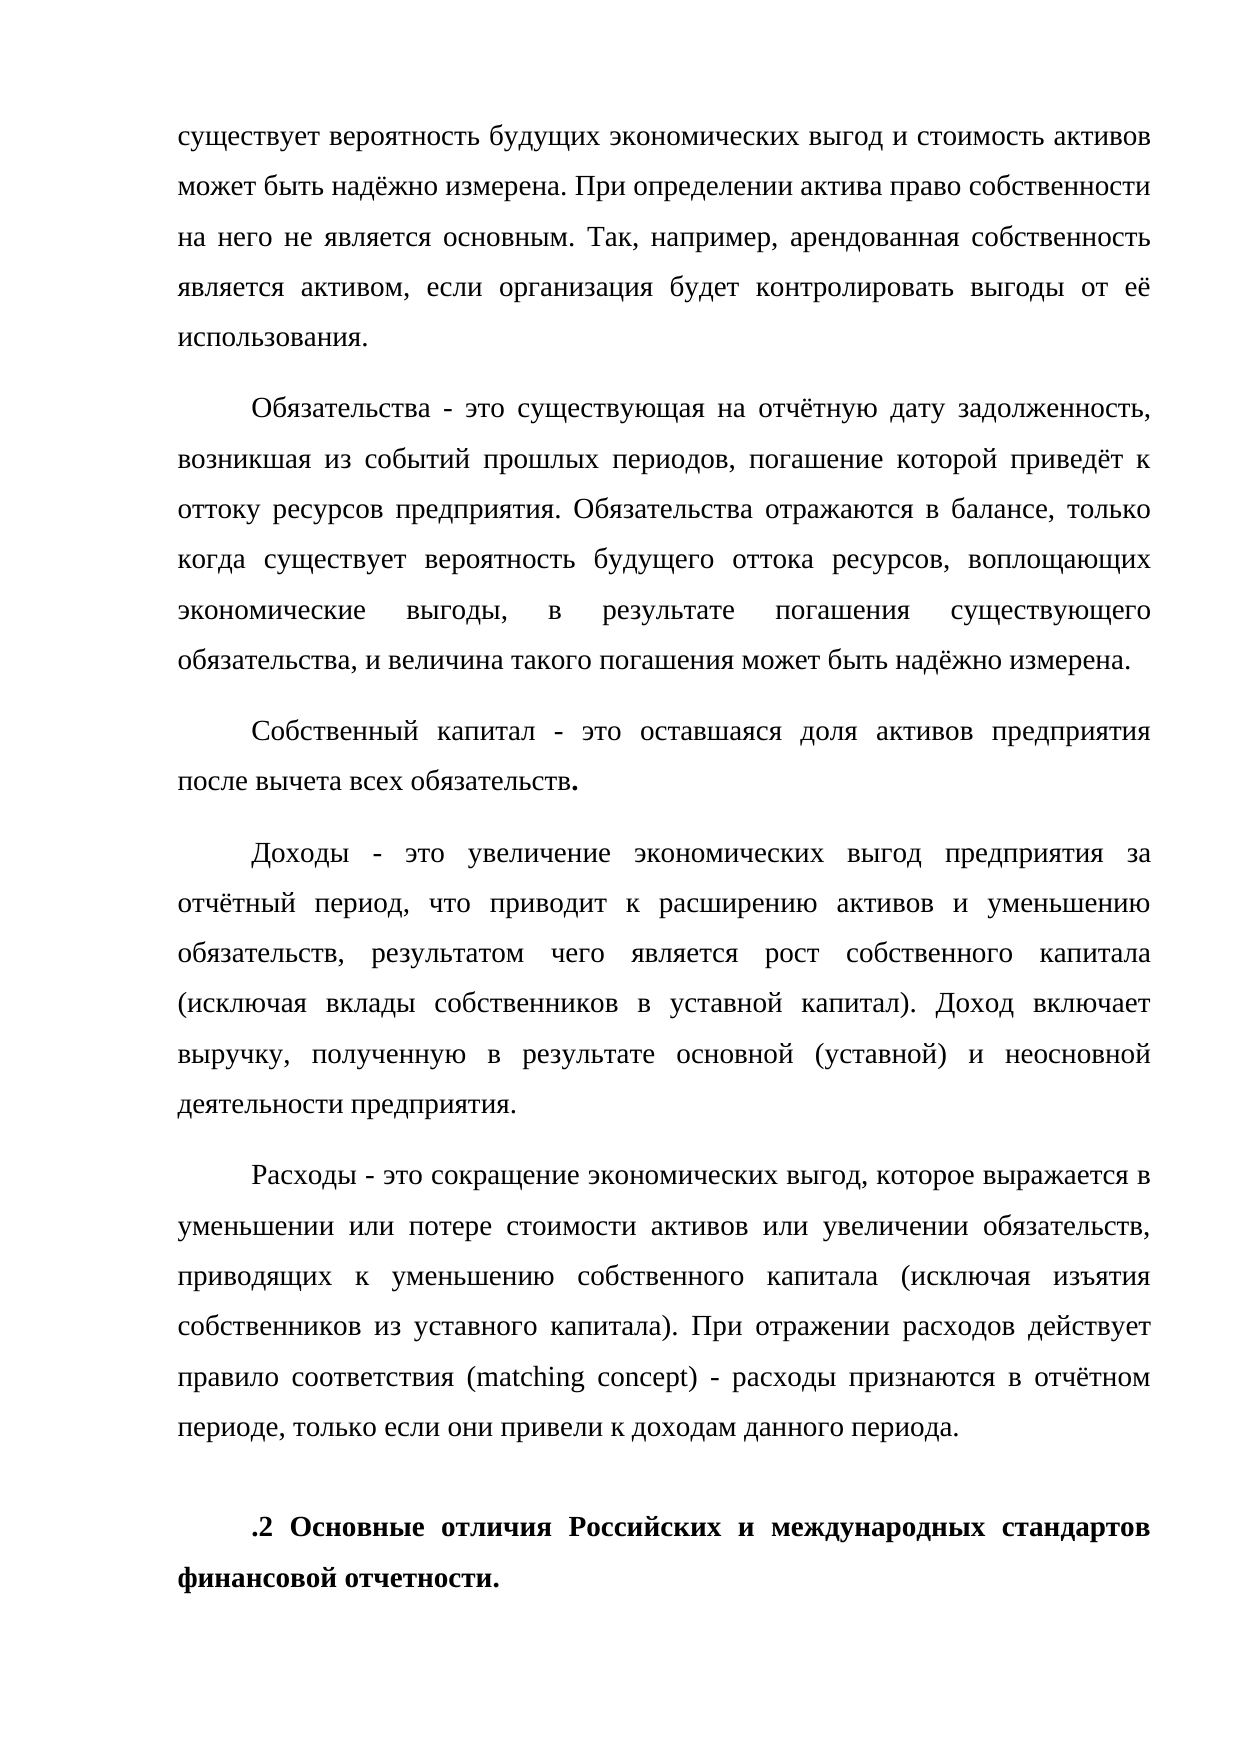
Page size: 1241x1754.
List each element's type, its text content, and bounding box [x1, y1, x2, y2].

text Доходы - это увеличение экономических выгод предприятия за отчётный период, что приводит к расширению активов и уменьшению обязательств, результатом чего является рост собственного капитала (исключая вклады собственников в уставной капитал). Доход включает выручку, полученную в результате основной (уставной) и неосновной деятельности предприятия. [177, 835, 1152, 1120]
text Расходы - это сокращение экономических выгод, которое выражается в уменьшении или потере стоимости активов или увеличении обязательств, приводящих к уменьшению собственного капитала (исключая изъятия собственников из уставного капитала). При отражении расходов действует правило соответствия (matching concept) - расходы признаются в отчётном периоде, только если они привели к доходам данного периода. [177, 1157, 1152, 1442]
text Обязательства - это существующая на отчётную дату задолженность, возникшая из событий прошлых периодов, погашение которой приведёт к оттоку ресурсов предприятия. Обязательства отражаются в балансе, только когда существует вероятность будущего оттока ресурсов, воплощающих экономические выгоды, в результате погашения существующего обязательства, и величина такого погашения может быть надёжно измерена. [177, 391, 1152, 676]
text существует вероятность будущих экономических выгод и стоимость активов может быть надёжно измерена. При определении актива право собственности на него не является основным. Так, например, арендованная собственность является активом, если организация будет контролировать выгоды от её использования. [177, 118, 1152, 353]
text Собственный капитал - это оставшаяся доля активов предприятия после вычета всех обязательств. [177, 713, 1152, 797]
text .2 Основные отличия Российских и международных стандартов финансовой отчетности. [177, 1509, 1152, 1593]
